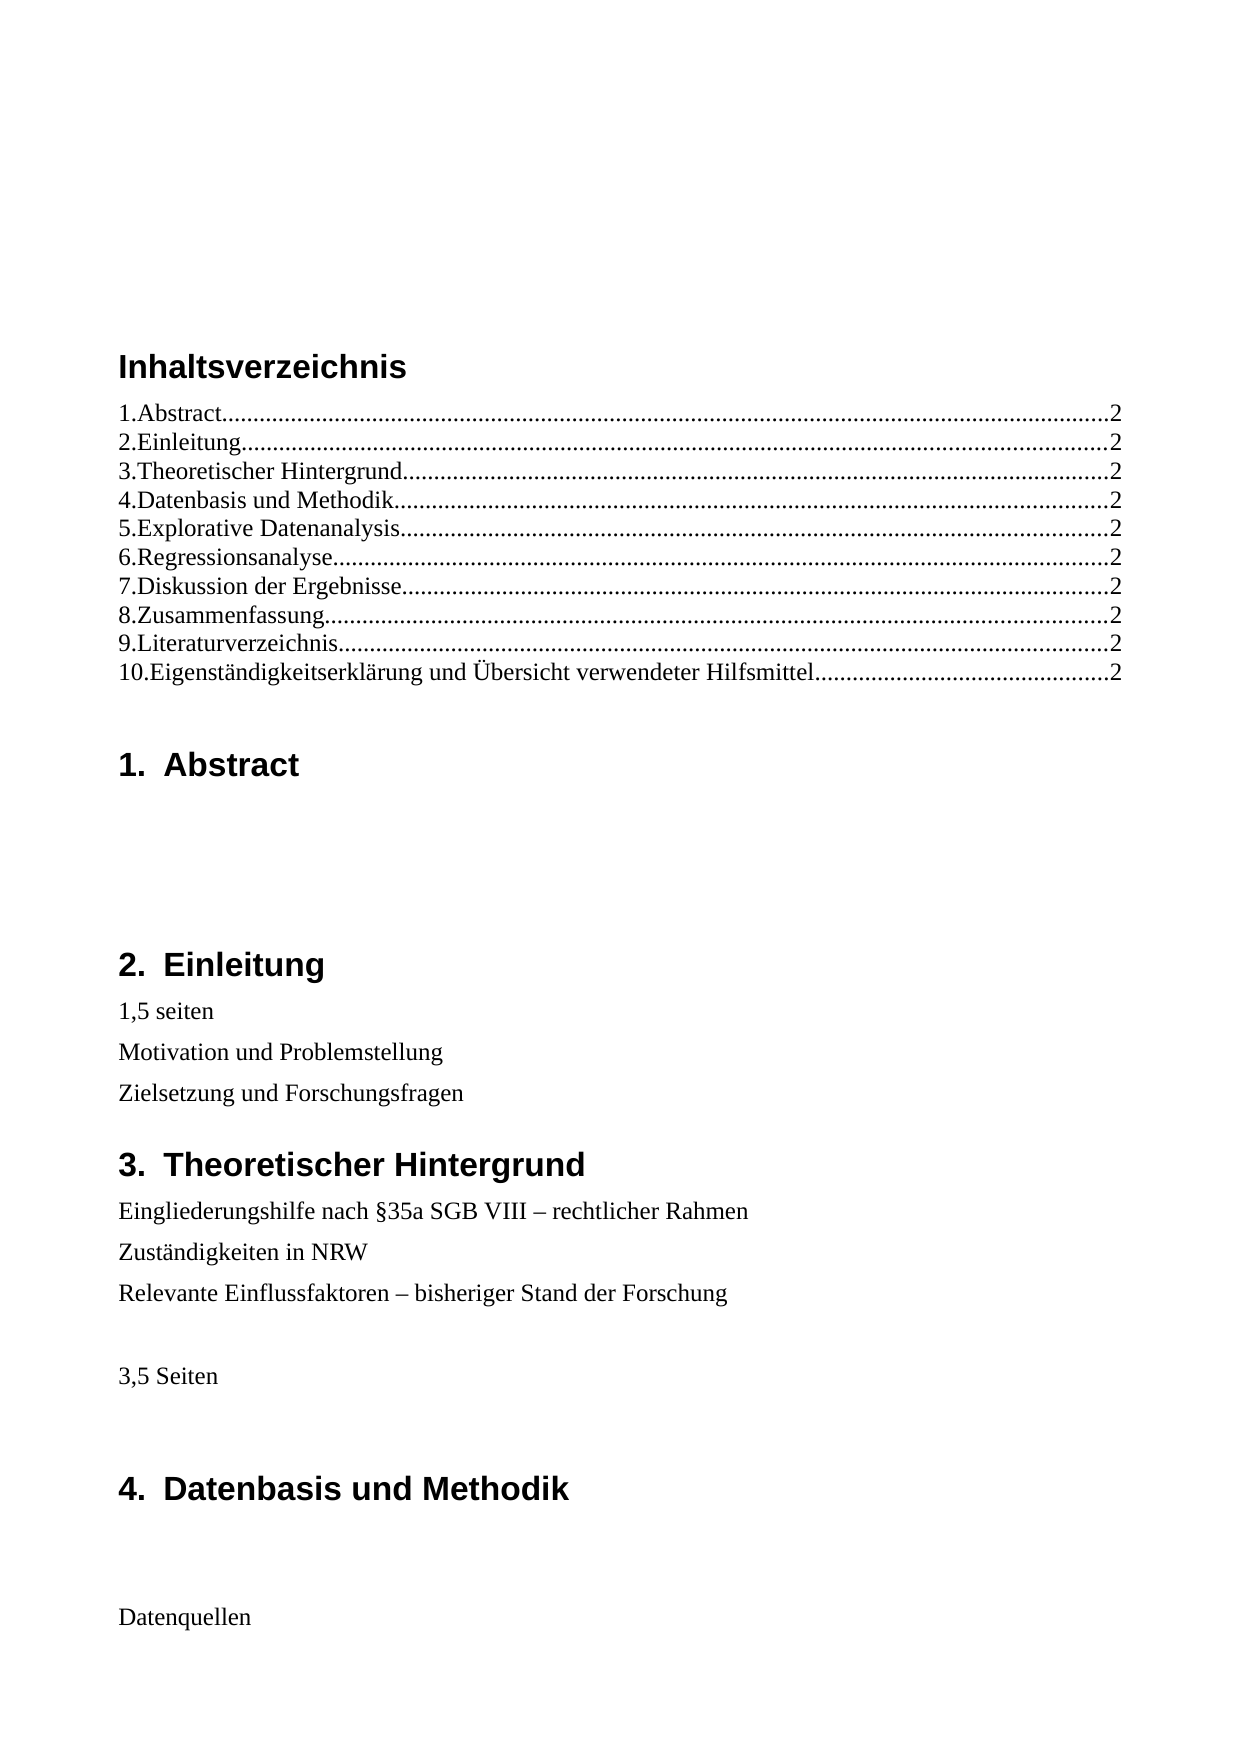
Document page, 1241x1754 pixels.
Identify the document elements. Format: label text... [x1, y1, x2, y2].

subtitle Theoretischer Hintergrund [118, 1145, 1122, 1183]
subtitle Einleitung [118, 945, 1122, 983]
text 9.Literaturverzeichnis 2 [118, 628, 1122, 657]
text 1,5 seiten [118, 996, 1122, 1025]
text 6.Regressionsanalyse 2 [118, 542, 1122, 571]
text 3.Theoretischer Hintergrund 2 [118, 456, 1122, 485]
text 3,5 Seiten [118, 1361, 1122, 1390]
text 5.Explorative Datenanalysis 2 [118, 513, 1122, 542]
text 1.Abstract 2 [118, 398, 1122, 427]
text 4.Datenbasis und Methodik 2 [118, 485, 1122, 513]
text 7.Diskussion der Ergebnisse 2 [118, 571, 1122, 600]
subtitle Inhaltsverzeichnis [118, 347, 1122, 386]
subtitle Abstract [118, 745, 1122, 784]
text Datenquellen [118, 1602, 1122, 1631]
text Motivation und Problemstellung [118, 1037, 1122, 1066]
subtitle Datenbasis und Methodik [118, 1468, 1122, 1507]
text Eingliederungshilfe nach §35a SGB VIII – rechtlicher Rahmen [118, 1196, 1122, 1225]
text Zuständigkeiten in NRW [118, 1237, 1122, 1266]
text Relevante Einflussfaktoren – bisheriger Stand der Forschung [118, 1278, 1122, 1307]
text 2.Einleitung 2 [118, 427, 1122, 456]
text Zielsetzung und Forschungsfragen [118, 1078, 1122, 1107]
text 8.Zusammenfassung 2 [118, 600, 1122, 628]
text 10.Eigenständigkeitserklärung und Übersicht verwendeter Hilfsmittel 2 [118, 657, 1122, 686]
